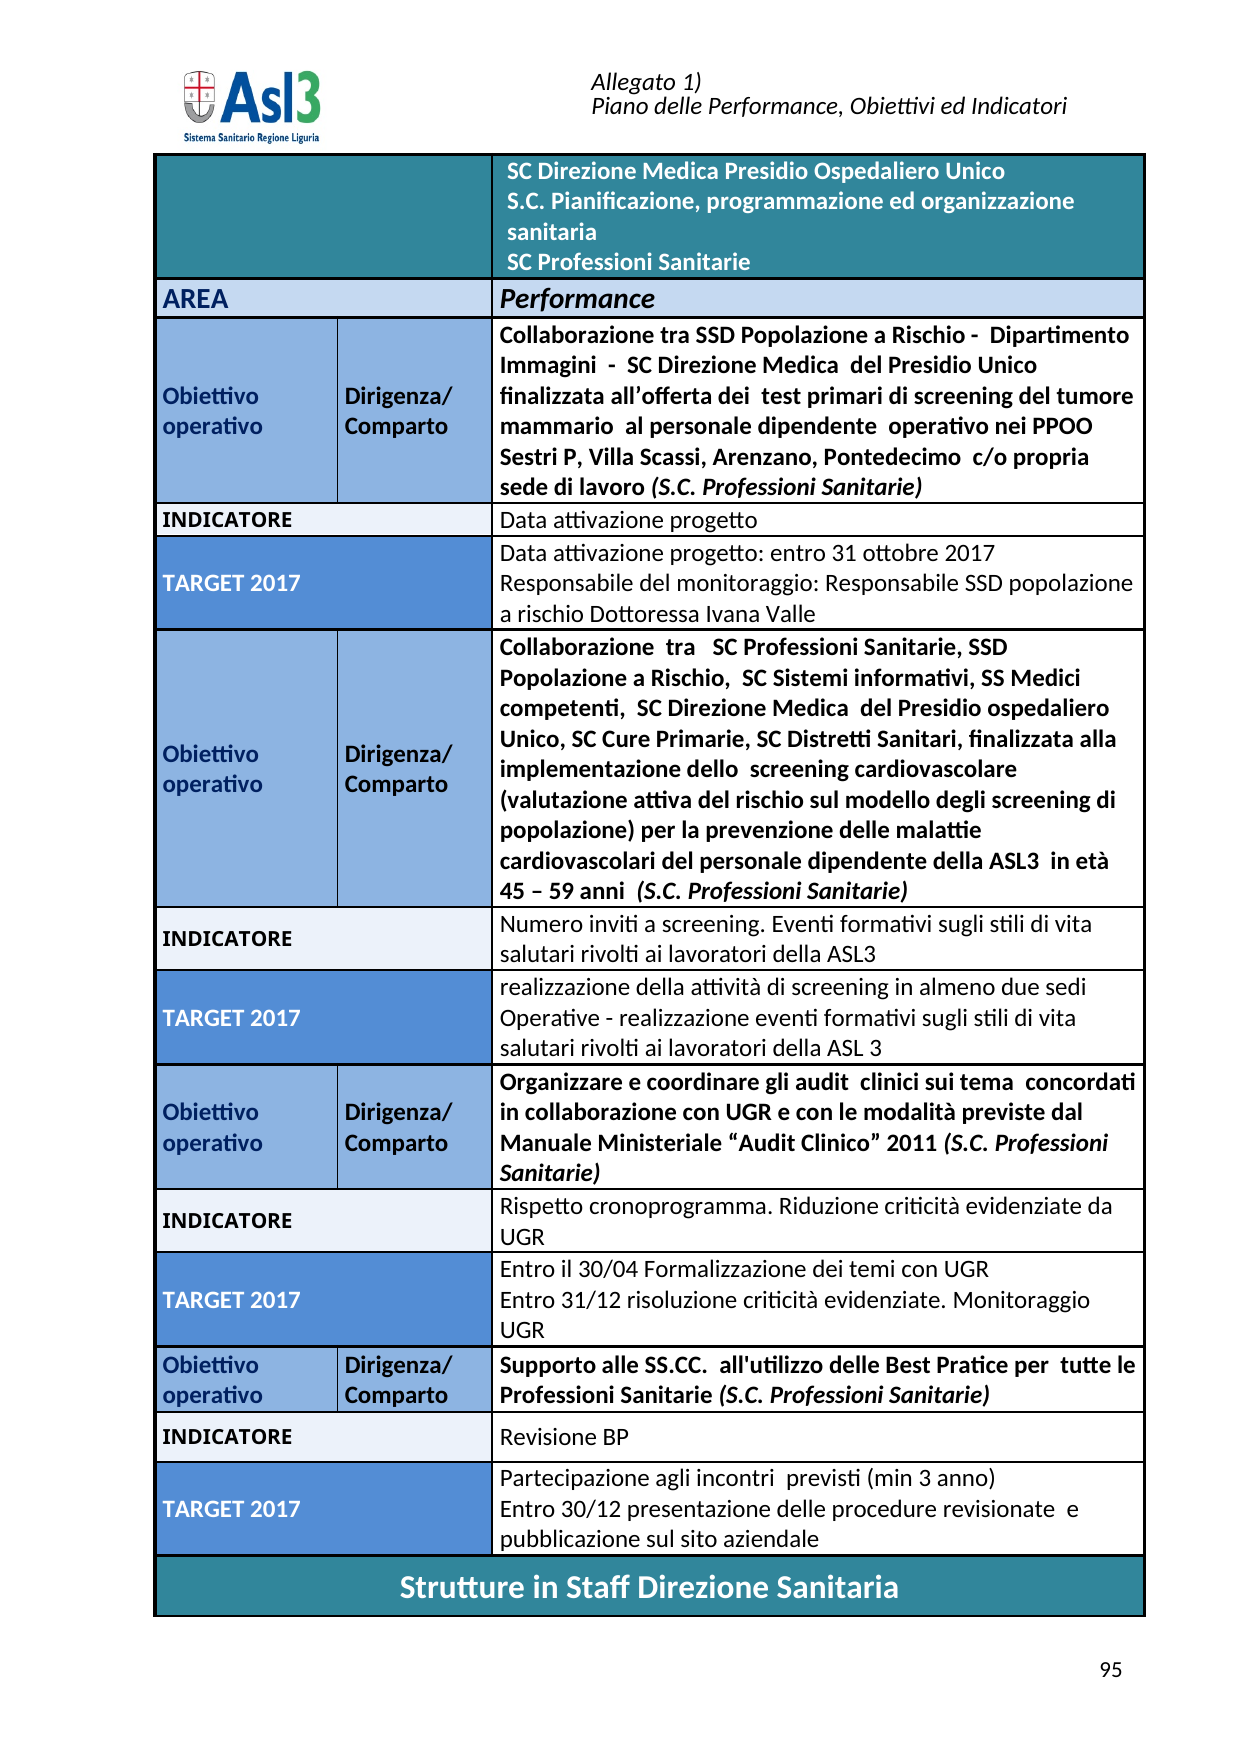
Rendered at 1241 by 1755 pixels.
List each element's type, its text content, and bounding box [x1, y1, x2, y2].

table_cell Strutture in Staff Direzione Sanitaria [157, 1557, 1143, 1615]
table_cell Obiettivo operativo [157, 1348, 337, 1411]
table_cell INDICATORE [157, 504, 491, 534]
table_cell Dirigenza/ Comparto [338, 631, 491, 906]
table_cell Obiettivo operativo [157, 319, 337, 502]
table_cell Numero inviti a screening. Eventi formativi sugli stili di vita salutari rivolti ai lavoratori della ASL3 [493, 908, 1143, 969]
table_cell TARGET 2017 [157, 971, 337, 1063]
table_cell Partecipazione agli incontri previsti (min 3 anno) Entro 30/12 presentazione delle procedure revisionate e pubblicazione sul sito aziendale [493, 1463, 1143, 1554]
table_cell [337, 156, 491, 277]
table_cell Dirigenza/ Comparto [338, 1348, 491, 1411]
table_cell [337, 1253, 491, 1345]
table_cell Revisione BP [493, 1413, 1143, 1461]
table_cell [337, 971, 491, 1063]
table_cell [157, 156, 337, 277]
table_cell Dirigenza/ Comparto [338, 319, 491, 502]
table_cell realizzazione della attività di screening in almeno due sedi Operative - realizzazione eventi formativi sugli stili di vita salutari rivolti ai lavoratori della ASL 3 [493, 971, 1143, 1063]
table_cell TARGET 2017 [157, 537, 337, 628]
table_cell SC Direzione Medica Presidio Ospedaliero Unico S.C. Pianificazione, programmazione ed organizzazione sanitaria SC Professioni Sanitarie [493, 156, 1143, 277]
table_cell Collaborazione tra SC Professioni Sanitarie, SSD Popolazione a Rischio, SC Sistemi informativi, SS Medici competenti, SC Direzione Medica del Presidio ospedaliero Unico, SC Cure Primarie, SC Distretti Sanitari, finalizzata alla implementazione dello screening cardiovascolare (valutazione attiva del rischio sul modello degli screening di popolazione) per la prevenzione delle malattie cardiovascolari del personale dipendente della ASL3 in età 45 – 59 anni (S.C. Professioni Sanitarie) [493, 631, 1143, 906]
table_cell TARGET 2017 [157, 1253, 337, 1345]
table_cell TARGET 2017 [157, 1463, 337, 1554]
table_cell Rispetto cronoprogramma. Riduzione criticità evidenziate da UGR [493, 1190, 1143, 1251]
table_cell Data attivazione progetto [493, 504, 1143, 534]
table_cell Supporto alle SS.CC. all'utilizzo delle Best Pratice per tutte le Professioni Sanitarie (S.C. Professioni Sanitarie) [493, 1348, 1143, 1411]
table_cell AREA [157, 280, 491, 316]
table_cell INDICATORE [157, 908, 491, 969]
table_cell Entro il 30/04 Formalizzazione dei temi con UGR Entro 31/12 risoluzione criticità evidenziate. Monitoraggio UGR [493, 1253, 1143, 1345]
table_cell INDICATORE [157, 1190, 491, 1251]
table_cell [337, 1463, 491, 1554]
table_cell INDICATORE [157, 1413, 491, 1461]
table_cell Data attivazione progetto: entro 31 ottobre 2017 Responsabile del monitoraggio: Responsabile SSD popolazione a rischio Dottoressa Ivana Valle [493, 537, 1143, 628]
table_cell Performance [493, 280, 1143, 316]
table_cell Obiettivo operativo [157, 631, 337, 906]
table_cell Dirigenza/ Comparto [338, 1066, 491, 1188]
table_cell [337, 537, 491, 628]
table_cell Collaborazione tra SSD Popolazione a Rischio - Dipartimento Immagini - SC Direzione Medica del Presidio Unico finalizzata all’offerta dei test primari di screening del tumore mammario al personale dipendente operativo nei PPOO Sestri P, Villa Scassi, Arenzano, Pontedecimo c/o propria sede di lavoro (S.C. Professioni Sanitarie) [493, 319, 1143, 502]
table_cell Obiettivo operativo [157, 1066, 337, 1188]
table_cell Organizzare e coordinare gli audit clinici sui tema concordati in collaborazione con UGR e con le modalità previste dal Manuale Ministeriale “Audit Clinico” 2011 (S.C. Professioni Sanitarie) [493, 1066, 1143, 1188]
